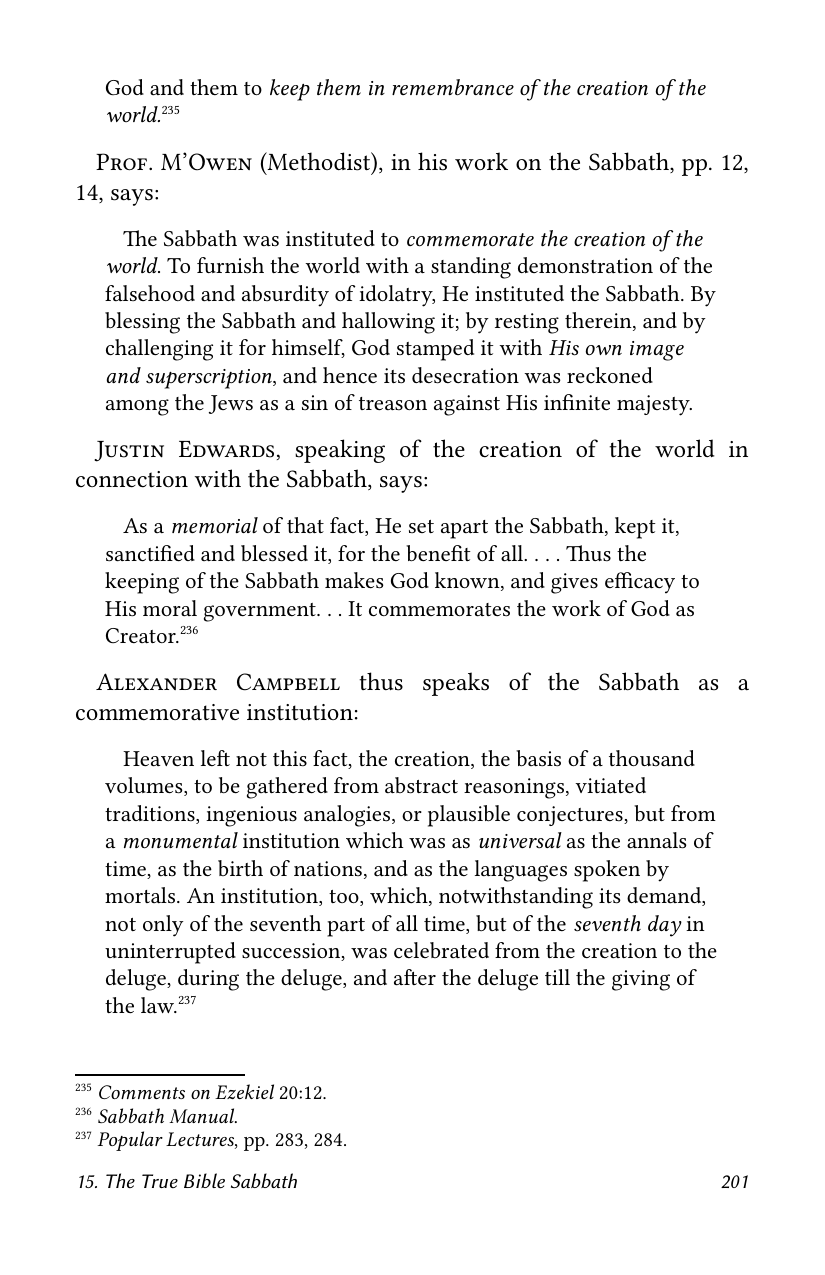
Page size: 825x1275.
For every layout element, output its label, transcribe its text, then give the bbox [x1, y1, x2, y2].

text As a memorial of that fact, He set apart the Sabbath, kept it, sanctified and blessed it, for the benefit of all. . . . Thus the keeping of the Sabbath makes God known, and gives efficacy to His moral government. . . It commemorates the work of God as Creator. [105, 513, 720, 649]
text God and them to keep them in remembrance of the creation of the world. [105, 75, 720, 128]
text Alexander Campbell thus speaks of the Sabbath as a commemorative institution: [75, 668, 750, 727]
text Heaven left not this fact, the creation, the basis of a thousand volumes, to be gathered from abstract reasonings, vitiated traditions, ingenious analogies, or plausible conjectures, but from a monumental institution which was as universal as the annals of time, as the birth of nations, and as the languages spoken by mortals. An institution, too, which, notwithstanding its demand, not only of the seventh part of all time, but of the seventh day in uninterrupted succession, was celebrated from the creation to the deluge, during the deluge, and after the deluge till the giving of the law. [105, 746, 720, 1019]
text Popular Lectures, pp. 283, 284. [75, 1128, 750, 1152]
text The Sabbath was instituted to commemorate the creation of the world. To furnish the world with a standing demonstration of the falsehood and absurdity of idolatry, He instituted the Sabbath. By blessing the Sabbath and hallowing it; by resting therein, and by challenging it for himself, God stamped it with His own image and superscription, and hence its desecration was reckoned among the Jews as a sin of treason against His infinite majesty. [105, 226, 720, 416]
text Prof. M’Owen (Methodist), in his work on the Sabbath, pp. 12, 14, says: [75, 148, 750, 206]
text Comments on Ezekiel 20:12. [75, 1081, 750, 1104]
text Sabbath Manual. [75, 1104, 750, 1128]
text Justin Edwards, speaking of the creation of the world in connection with the Sabbath, says: [75, 435, 750, 494]
